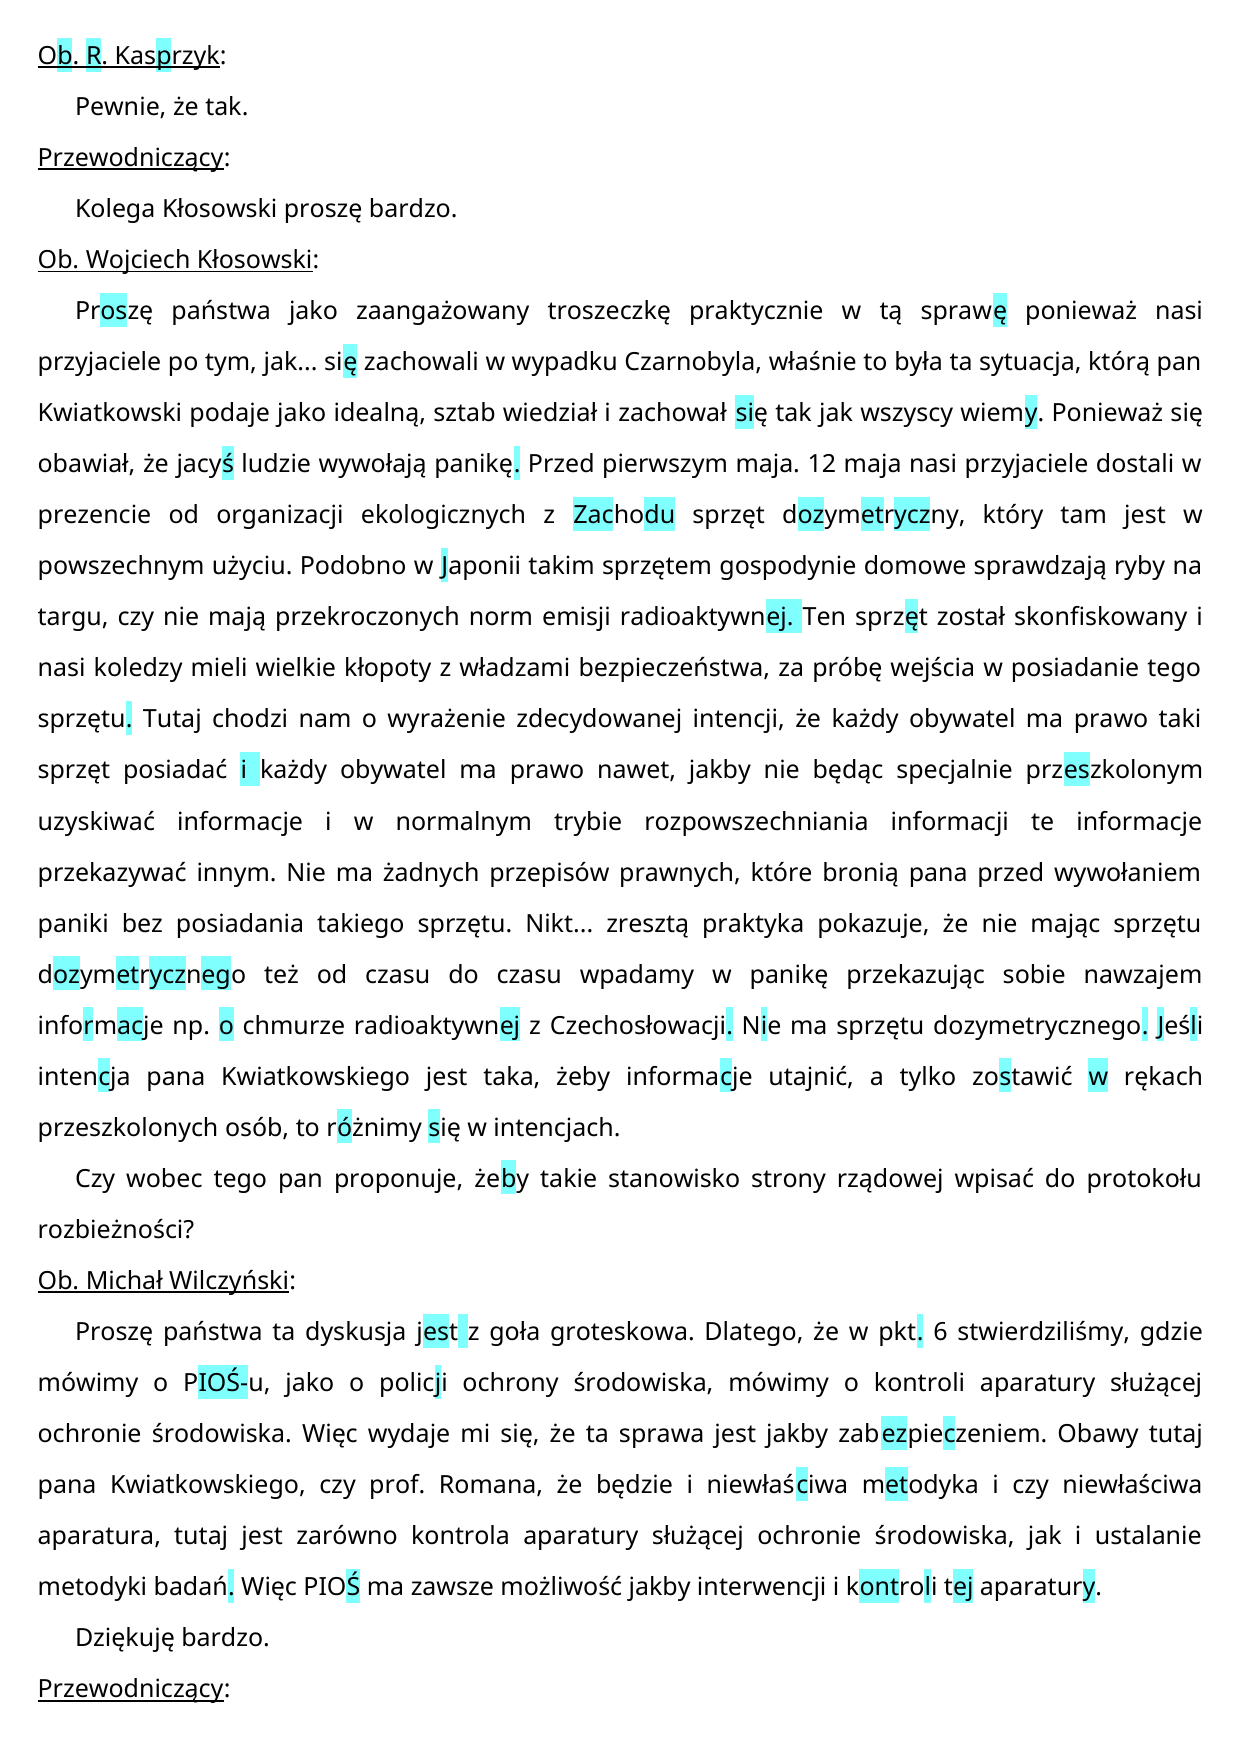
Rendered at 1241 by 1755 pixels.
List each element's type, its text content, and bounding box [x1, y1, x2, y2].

text Przewodniczący: [37, 139, 1203, 174]
text Czy wobec tego pan proponuje, żeby takie stanowisko strony rządowej wpisać do protokołu rozbieżności? [37, 1160, 1203, 1246]
text Ob. R. Kasprzyk: [37, 37, 1203, 72]
text Ob. Wojciech Kłosowski: [37, 242, 1203, 276]
text Pewnie, że tak. [37, 88, 1203, 123]
text Przewodniczący: [37, 1671, 1203, 1705]
text Dziękuję bardzo. [37, 1620, 1203, 1654]
text Proszę państwa jako zaangażowany troszeczkę praktycznie w tą sprawę ponieważ nasi przyjaciele po tym, jak... się zachowali w wypadku Czarnobyla, właśnie to była ta sytuacja, którą pan Kwiatkowski podaje jako idealną, sztab wiedział i zachował się tak jak wszyscy wiemy. Ponieważ się obawiał, że jacyś ludzie wywołają panikę. Przed pierwszym maja. 12 maja nasi przyjaciele dostali w prezencie od organizacji ekologicznych z Zachodu sprzęt dozymetryczny, który tam jest w powszechnym użyciu. Podobno w Japonii takim sprzętem gospodynie domowe sprawdzają ryby na targu, czy nie mają przekroczonych norm emisji radioaktywnej. Ten sprzęt został skonfiskowany i nasi koledzy mieli wielkie kłopoty z władzami bezpieczeństwa, za próbę wejścia w posiadanie tego sprzętu. Tutaj chodzi nam o wyrażenie zdecydowanej intencji, że każdy obywatel ma prawo taki sprzęt posiadać i każdy obywatel ma prawo nawet, jakby nie będąc specjalnie przeszkolonym uzyskiwać informacje i w normalnym trybie rozpowszechniania informacji te informacje przekazywać innym. Nie ma żadnych przepisów prawnych, które bronią pana przed wywołaniem paniki bez posiadania takiego sprzętu. Nikt... zresztą praktyka pokazuje, że nie mając sprzętu dozymetrycznego też od czasu do czasu wpadamy w panikę przekazując sobie nawzajem informacje np. o chmurze radioaktywnej z Czechosłowacji. Nie ma sprzętu dozymetrycznego. Jeśli intencja pana Kwiatkowskiego jest taka, żeby informacje utajnić, a tylko zostawić w rękach przeszkolonych osób, to różnimy się w intencjach. [37, 293, 1203, 1143]
text Kolega Kłosowski proszę bardzo. [37, 191, 1203, 225]
text Proszę państwa ta dyskusja jest z goła groteskowa. Dlatego, że w pkt. 6 stwierdziliśmy, gdzie mówimy o PIOŚ-u, jako o policji ochrony środowiska, mówimy o kontroli aparatury służącej ochronie środowiska. Więc wydaje mi się, że ta sprawa jest jakby zabezpieczeniem. Obawy tutaj pana Kwiatkowskiego, czy prof. Romana, że będzie i niewłaściwa metodyka i czy niewłaściwa aparatura, tutaj jest zarówno kontrola aparatury służącej ochronie środowiska, jak i ustalanie metodyki badań. Więc PIOŚ ma zawsze możliwość jakby interwencji i kontroli tej aparatury. [37, 1313, 1203, 1603]
text Ob. Michał Wilczyński: [37, 1262, 1203, 1297]
